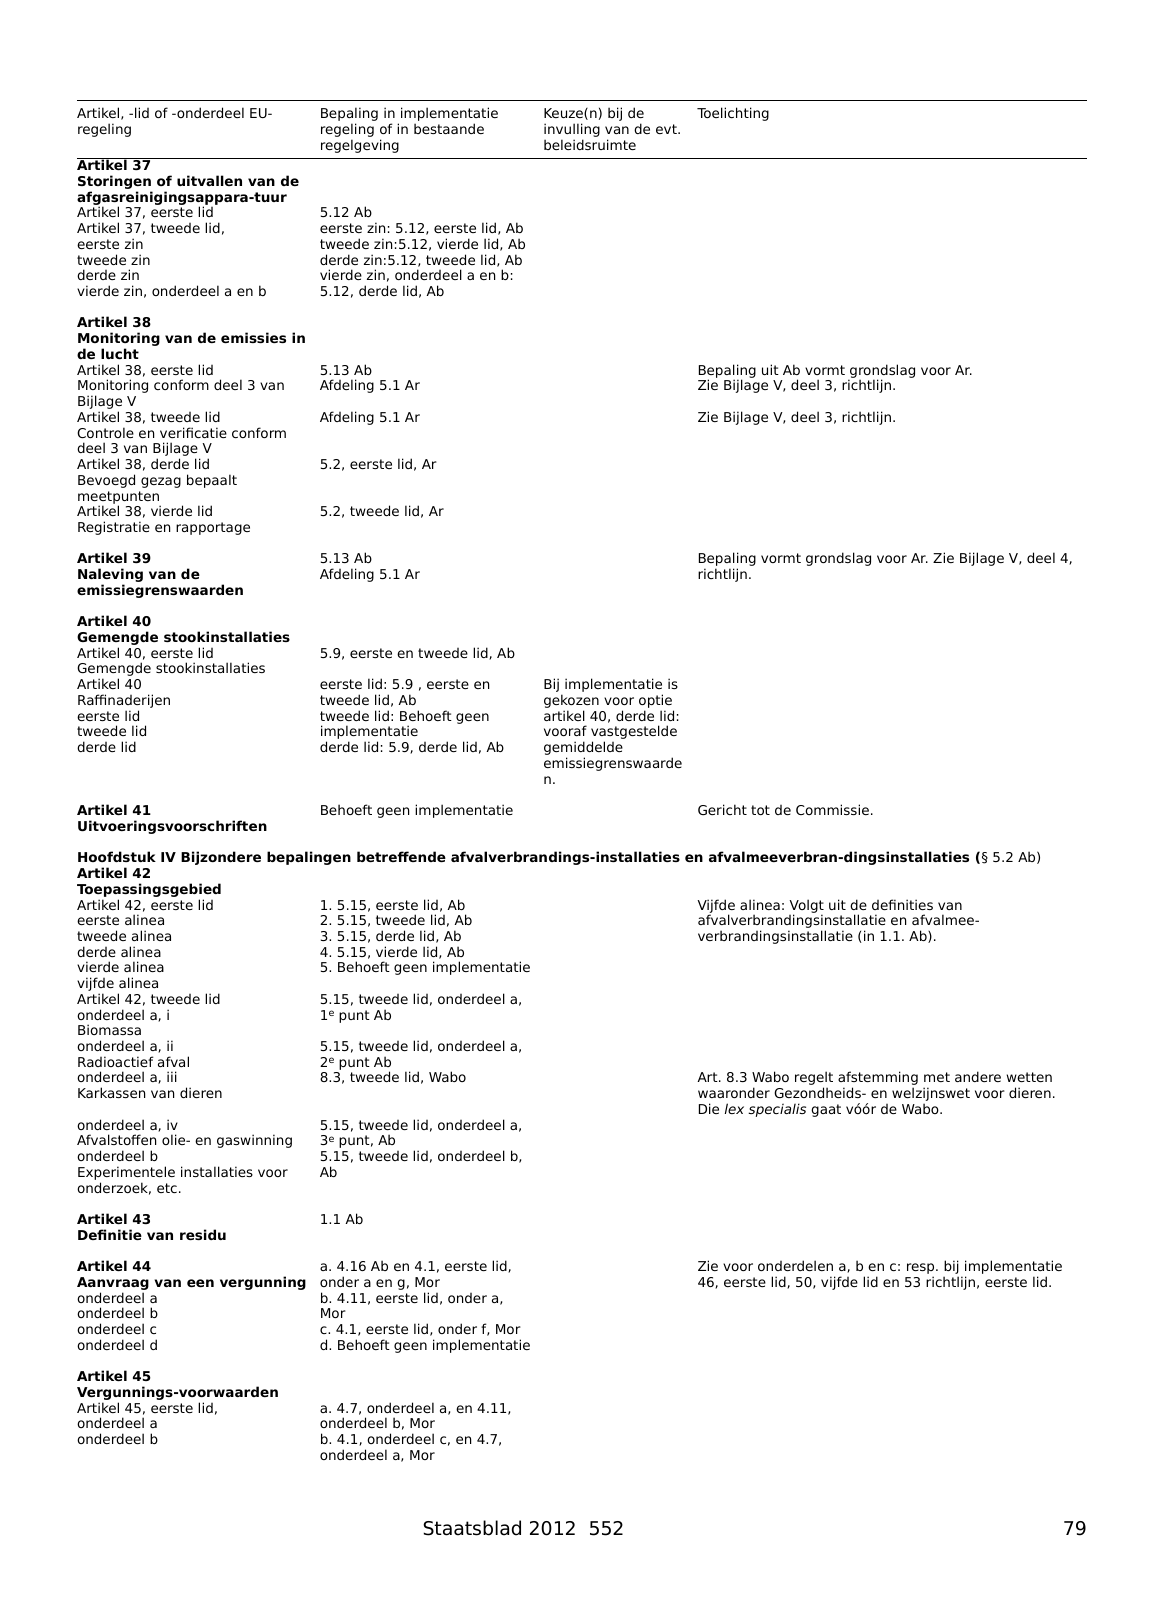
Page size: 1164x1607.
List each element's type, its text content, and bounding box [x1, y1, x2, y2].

table_cell [537, 504, 691, 536]
table_cell eerste zin: 5.12, eerste lid, Ab tweede zin:5.12, vierde lid, Ab derde zin:5.12, tweede lid, Ab vierde zin, onderdeel a en b: 5.12, derde lid, Ab [314, 221, 537, 299]
table_cell Afdeling 5.1 Ar [314, 410, 537, 457]
table_cell [314, 787, 537, 803]
table_cell [691, 504, 1087, 536]
table_header Toelichting [691, 101, 1087, 158]
table_cell 5.13 Ab Afdeling 5.1 Ar [314, 551, 537, 598]
table_cell Bij implementatie is gekozen voor optie artikel 40, derde lid: vooraf vastgestelde gemiddelde emissiegrenswaarden. [537, 677, 691, 787]
table_cell [691, 221, 1087, 299]
table_cell Artikel 45, eerste lid, onderdeel a onderdeel b [77, 1401, 314, 1463]
table_cell Artikel 43 Definitie van residu [77, 1212, 314, 1243]
table_cell 8.3, tweede lid, Wabo [314, 1070, 537, 1117]
table_cell a. 4.7, onderdeel a, en 4.11, onderdeel b, Mor b. 4.1, onderdeel c, en 4.7, onderdeel a, Mor [314, 1401, 537, 1463]
table_cell [77, 300, 314, 315]
table_cell 1. 5.15, eerste lid, Ab 2. 5.15, tweede lid, Ab 3. 5.15, derde lid, Ab 4. 5.15, vierde lid, Ab 5. Behoeft geen implementatie [314, 897, 537, 992]
table_cell [691, 1369, 1087, 1401]
table_cell [537, 551, 691, 598]
table_cell [314, 315, 537, 362]
table_cell Bepaling vormt grondslag voor Ar. Zie Bijlage V, deel 4, richtlijn. [691, 551, 1087, 598]
table_cell [537, 866, 691, 897]
table_cell [77, 1354, 314, 1369]
table_cell [537, 1259, 691, 1353]
table_cell Artikel 38, eerste lid Monitoring conform deel 3 van Bijlage V [77, 363, 314, 410]
table_cell Artikel 39 Naleving van de emissiegrenswaarden [77, 551, 314, 598]
table_cell [537, 1196, 691, 1212]
table_cell [691, 646, 1087, 677]
table_cell [314, 1243, 537, 1259]
table_cell [314, 159, 537, 205]
table_cell [537, 410, 691, 457]
table_cell [691, 159, 1087, 205]
table_cell Artikel 41 Uitvoeringsvoorschriften [77, 803, 314, 834]
table_cell [314, 1354, 537, 1369]
table_cell 5.9, eerste en tweede lid, Ab [314, 646, 537, 677]
table_cell [691, 1401, 1087, 1463]
table_cell [691, 300, 1087, 315]
table_cell Art. 8.3 Wabo regelt afstemming met andere wetten waaronder Gezondheids- en welzijnswet voor dieren. Die lex specialis gaat vóór de Wabo. [691, 1070, 1087, 1117]
table_cell [314, 599, 537, 614]
table_cell Behoeft geen implementatie [314, 803, 537, 834]
table_cell 5.2, eerste lid, Ar [314, 457, 537, 504]
table_cell [537, 1149, 691, 1196]
table_cell Artikel 42, eerste lid eerste alinea tweede alinea derde alinea vierde alinea vijfde alinea [77, 897, 314, 992]
table_cell Zie voor onderdelen a, b en c: resp. bij implementatie 46, eerste lid, 50, vijfde lid en 53 richtlijn, eerste lid. [691, 1259, 1087, 1353]
table_cell 5.15, tweede lid, onderdeel a, 1e punt Ab [314, 992, 537, 1039]
table_cell [537, 1039, 691, 1070]
table_cell onderdeel a, iii Karkassen van dieren [77, 1070, 314, 1117]
table_cell onderdeel a, iv Afvalstoffen olie- en gaswinning [77, 1118, 314, 1149]
table_cell [691, 992, 1087, 1039]
table_cell [314, 536, 537, 551]
table_cell 5.15, tweede lid, onderdeel a, 3e punt, Ab [314, 1118, 537, 1149]
table_cell [691, 1212, 1087, 1243]
table_cell onderdeel a, ii Radioactief afval [77, 1039, 314, 1070]
table_cell Artikel 40 Raffinaderijen eerste lid tweede lid derde lid [77, 677, 314, 787]
table_cell Artikel 38, vierde lid Registratie en rapportage [77, 504, 314, 536]
table_cell [691, 457, 1087, 504]
table_cell [691, 1039, 1087, 1070]
table_cell [691, 1196, 1087, 1212]
table_cell a. 4.16 Ab en 4.1, eerste lid, onder a en g, Mor b. 4.11, eerste lid, onder a, Mor c. 4.1, eerste lid, onder f, Mor d. Behoeft geen implementatie [314, 1259, 537, 1353]
table_cell [537, 315, 691, 362]
table_cell [537, 159, 691, 205]
table_cell Artikel 37, tweede lid, eerste zin tweede zin derde zin vierde zin, onderdeel a en b [77, 221, 314, 299]
table_cell [537, 1243, 691, 1259]
table_cell [691, 536, 1087, 551]
table_cell [537, 787, 691, 803]
table_cell [77, 1196, 314, 1212]
table_cell [537, 363, 691, 410]
table_header Keuze(n) bij de invulling van de evt. beleidsruimte [537, 101, 691, 158]
table_cell Gericht tot de Commissie. [691, 803, 1087, 834]
table_cell [77, 834, 1087, 850]
table_cell Vijfde alinea: Volgt uit de definities van afvalverbrandingsinstallatie en afvalmee-verbrandingsinstallatie (in 1.1. Ab). [691, 897, 1087, 992]
table_cell [537, 457, 691, 504]
table_cell [537, 1070, 691, 1117]
table_cell Hoofdstuk IV Bijzondere bepalingen betreffende afvalverbrandings-installaties en afvalmeeverbran-dingsinstallaties (§ 5.2 Ab) [77, 850, 1087, 866]
table_cell Zie Bijlage V, deel 3, richtlijn. [691, 410, 1087, 457]
table_cell [537, 803, 691, 834]
table_cell 5.2, tweede lid, Ar [314, 504, 537, 536]
table_cell [691, 866, 1087, 897]
table_cell Artikel 44 Aanvraag van een vergunning onderdeel a onderdeel b onderdeel c onderdeel d [77, 1259, 314, 1353]
table_cell [537, 599, 691, 614]
table_cell [537, 1212, 691, 1243]
table_cell [77, 536, 314, 551]
table_cell Artikel 40, eerste lid Gemengde stookinstallaties [77, 646, 314, 677]
table_cell Bepaling uit Ab vormt grondslag voor Ar. Zie Bijlage V, deel 3, richtlijn. [691, 363, 1087, 410]
table_cell eerste lid: 5.9 , eerste en tweede lid, Ab tweede lid: Behoeft geen implementatie derde lid: 5.9, derde lid, Ab [314, 677, 537, 787]
table_cell [77, 787, 314, 803]
table_cell [77, 599, 314, 614]
table_cell [691, 677, 1087, 787]
table_cell [691, 1149, 1087, 1196]
table_cell Artikel 38 Monitoring van de emissies in de lucht [77, 315, 314, 362]
table_cell [537, 536, 691, 551]
table_cell [537, 1118, 691, 1149]
table_cell [691, 315, 1087, 362]
table_cell [314, 614, 537, 646]
table_cell 1.1 Ab [314, 1212, 537, 1243]
table_cell [77, 1243, 314, 1259]
table_cell [537, 300, 691, 315]
table_cell [537, 897, 691, 992]
table_cell Artikel 38, derde lid Bevoegd gezag bepaalt meetpunten [77, 457, 314, 504]
table_cell [314, 300, 537, 315]
table_cell Artikel 42 Toepassingsgebied [77, 866, 314, 897]
table_cell Artikel 42, tweede lid onderdeel a, i Biomassa [77, 992, 314, 1039]
table_cell [314, 1369, 537, 1401]
table_cell [537, 1369, 691, 1401]
table_cell [537, 1354, 691, 1369]
table_cell Artikel 45 Vergunnings-voorwaarden [77, 1369, 314, 1401]
table_cell Artikel 40 Gemengde stookinstallaties [77, 614, 314, 646]
table_cell [691, 205, 1087, 221]
table_cell Artikel 37, eerste lid [77, 205, 314, 221]
table_cell [537, 221, 691, 299]
table_header Artikel, -lid of -onderdeel EU-regeling [77, 101, 314, 158]
table_cell [691, 1118, 1087, 1149]
table_cell 5.15, tweede lid, onderdeel b, Ab [314, 1149, 537, 1196]
table_cell [314, 1196, 537, 1212]
table_cell onderdeel b Experimentele installaties voor onderzoek, etc. [77, 1149, 314, 1196]
table_cell [691, 599, 1087, 614]
table_cell 5.15, tweede lid, onderdeel a, 2e punt Ab [314, 1039, 537, 1070]
table_cell [691, 1354, 1087, 1369]
table_cell 5.13 Ab Afdeling 5.1 Ar [314, 363, 537, 410]
table_cell Artikel 37 Storingen of uitvallen van de afgasreinigingsappara-tuur [77, 159, 314, 205]
table_cell [691, 614, 1087, 646]
table_cell [691, 1243, 1087, 1259]
table_cell [537, 1401, 691, 1463]
table_cell [691, 787, 1087, 803]
table_header Bepaling in implementatie regeling of in bestaande regelgeving [314, 101, 537, 158]
table_cell [537, 614, 691, 646]
table_cell 5.12 Ab [314, 205, 537, 221]
table_cell [537, 646, 691, 677]
table_cell [537, 992, 691, 1039]
table_cell [537, 205, 691, 221]
table_cell [314, 866, 537, 897]
table_cell Artikel 38, tweede lid Controle en verificatie conform deel 3 van Bijlage V [77, 410, 314, 457]
